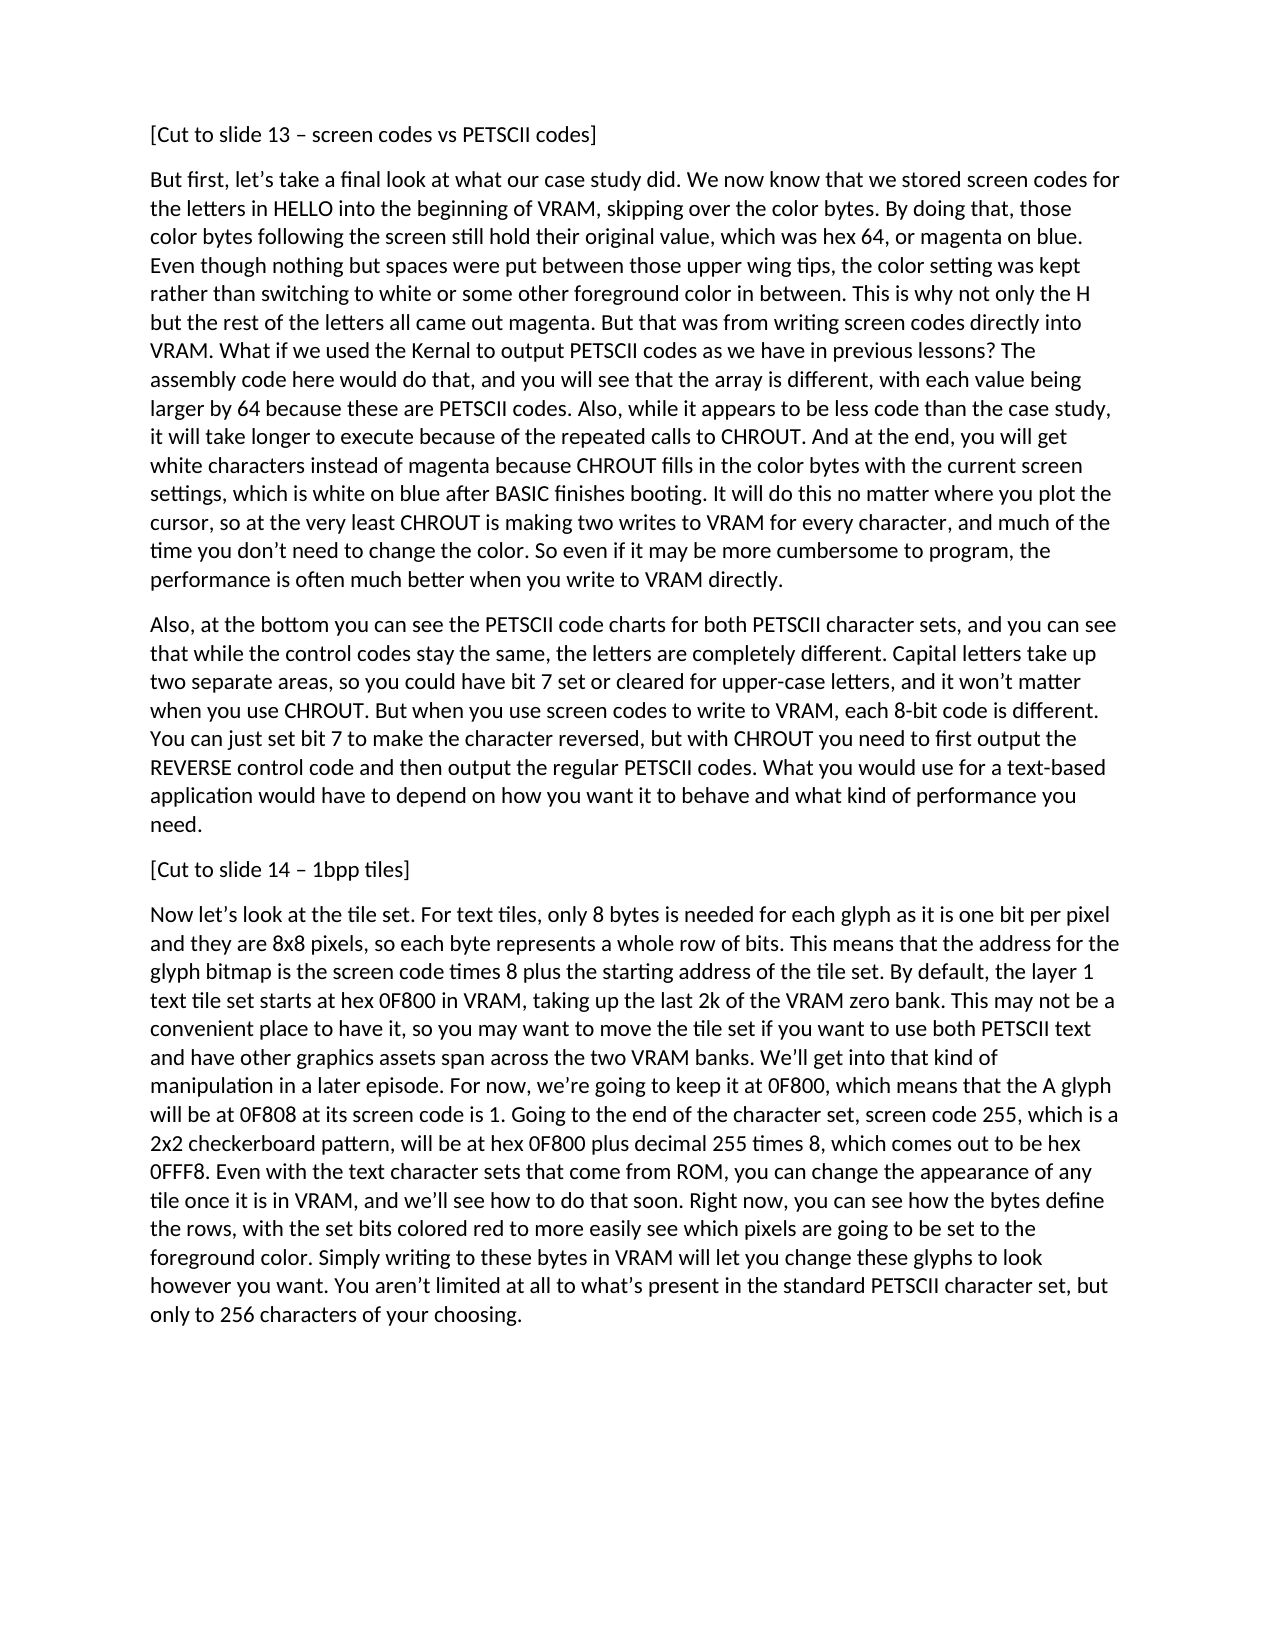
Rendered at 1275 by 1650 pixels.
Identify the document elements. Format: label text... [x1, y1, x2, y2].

text But first, let’s take a final look at what our case study did. We now know that we stored screen codes for the letters in HELLO into the beginning of VRAM, skipping over the color bytes. By doing that, those color bytes following the screen still hold their original value, which was hex 64, or magenta on blue. Even though nothing but spaces were put between those upper wing tips, the color setting was kept rather than switching to white or some other foreground color in between. This is why not only the H but the rest of the letters all came out magenta. But that was from writing screen codes directly into VRAM. What if we used the Kernal to output PETSCII codes as we have in previous lessons? The assembly code here would do that, and you will see that the array is different, with each value being larger by 64 because these are PETSCII codes. Also, while it appears to be less code than the case study, it will take longer to execute because of the repeated calls to CHROUT. And at the end, you will get white characters instead of magenta because CHROUT fills in the color bytes with the current screen settings, which is white on blue after BASIC finishes booting. It will do this no matter where you plot the cursor, so at the very least CHROUT is making two writes to VRAM for every character, and much of the time you don’t need to change the color. So even if it may be more cumbersome to program, the performance is often much better when you write to VRAM directly. [150, 165, 1125, 593]
text [Cut to slide 13 – screen codes vs PETSCII codes] [150, 120, 1125, 148]
text Now let’s look at the tile set. For text tiles, only 8 bytes is needed for each glyph as it is one bit per pixel and they are 8x8 pixels, so each byte represents a whole row of bits. This means that the address for the glyph bitmap is the screen code times 8 plus the starting address of the tile set. By default, the layer 1 text tile set starts at hex 0F800 in VRAM, taking up the last 2k of the VRAM zero bank. This may not be a convenient place to have it, so you may want to move the tile set if you want to use both PETSCII text and have other graphics assets span across the two VRAM banks. We’ll get into that kind of manipulation in a later episode. For now, we’re going to keep it at 0F800, which means that the A glyph will be at 0F808 at its screen code is 1. Going to the end of the character set, screen code 255, which is a 2x2 checkerboard pattern, will be at hex 0F800 plus decimal 255 times 8, which comes out to be hex 0FFF8. Even with the text character sets that come from ROM, you can change the appearance of any tile once it is in VRAM, and we’ll see how to do that soon. Right now, you can see how the bytes define the rows, with the set bits colored red to more easily see which pixels are going to be set to the foreground color. Simply writing to these bytes in VRAM will let you change these glyphs to look however you want. You aren’t limited at all to what’s present in the standard PETSCII character set, but only to 256 characters of your choosing. [150, 900, 1125, 1328]
text [Cut to slide 14 – 1bpp tiles] [150, 855, 1125, 883]
text Also, at the bottom you can see the PETSCII code charts for both PETSCII character sets, and you can see that while the control codes stay the same, the letters are completely different. Capital letters take up two separate areas, so you could have bit 7 set or cleared for upper-case letters, and it won’t matter when you use CHROUT. But when you use screen codes to write to VRAM, each 8-bit code is different. You can just set bit 7 to make the character reversed, but with CHROUT you need to first output the REVERSE control code and then output the regular PETSCII codes. What you would use for a text-based application would have to depend on how you want it to behave and what kind of performance you need. [150, 610, 1125, 838]
